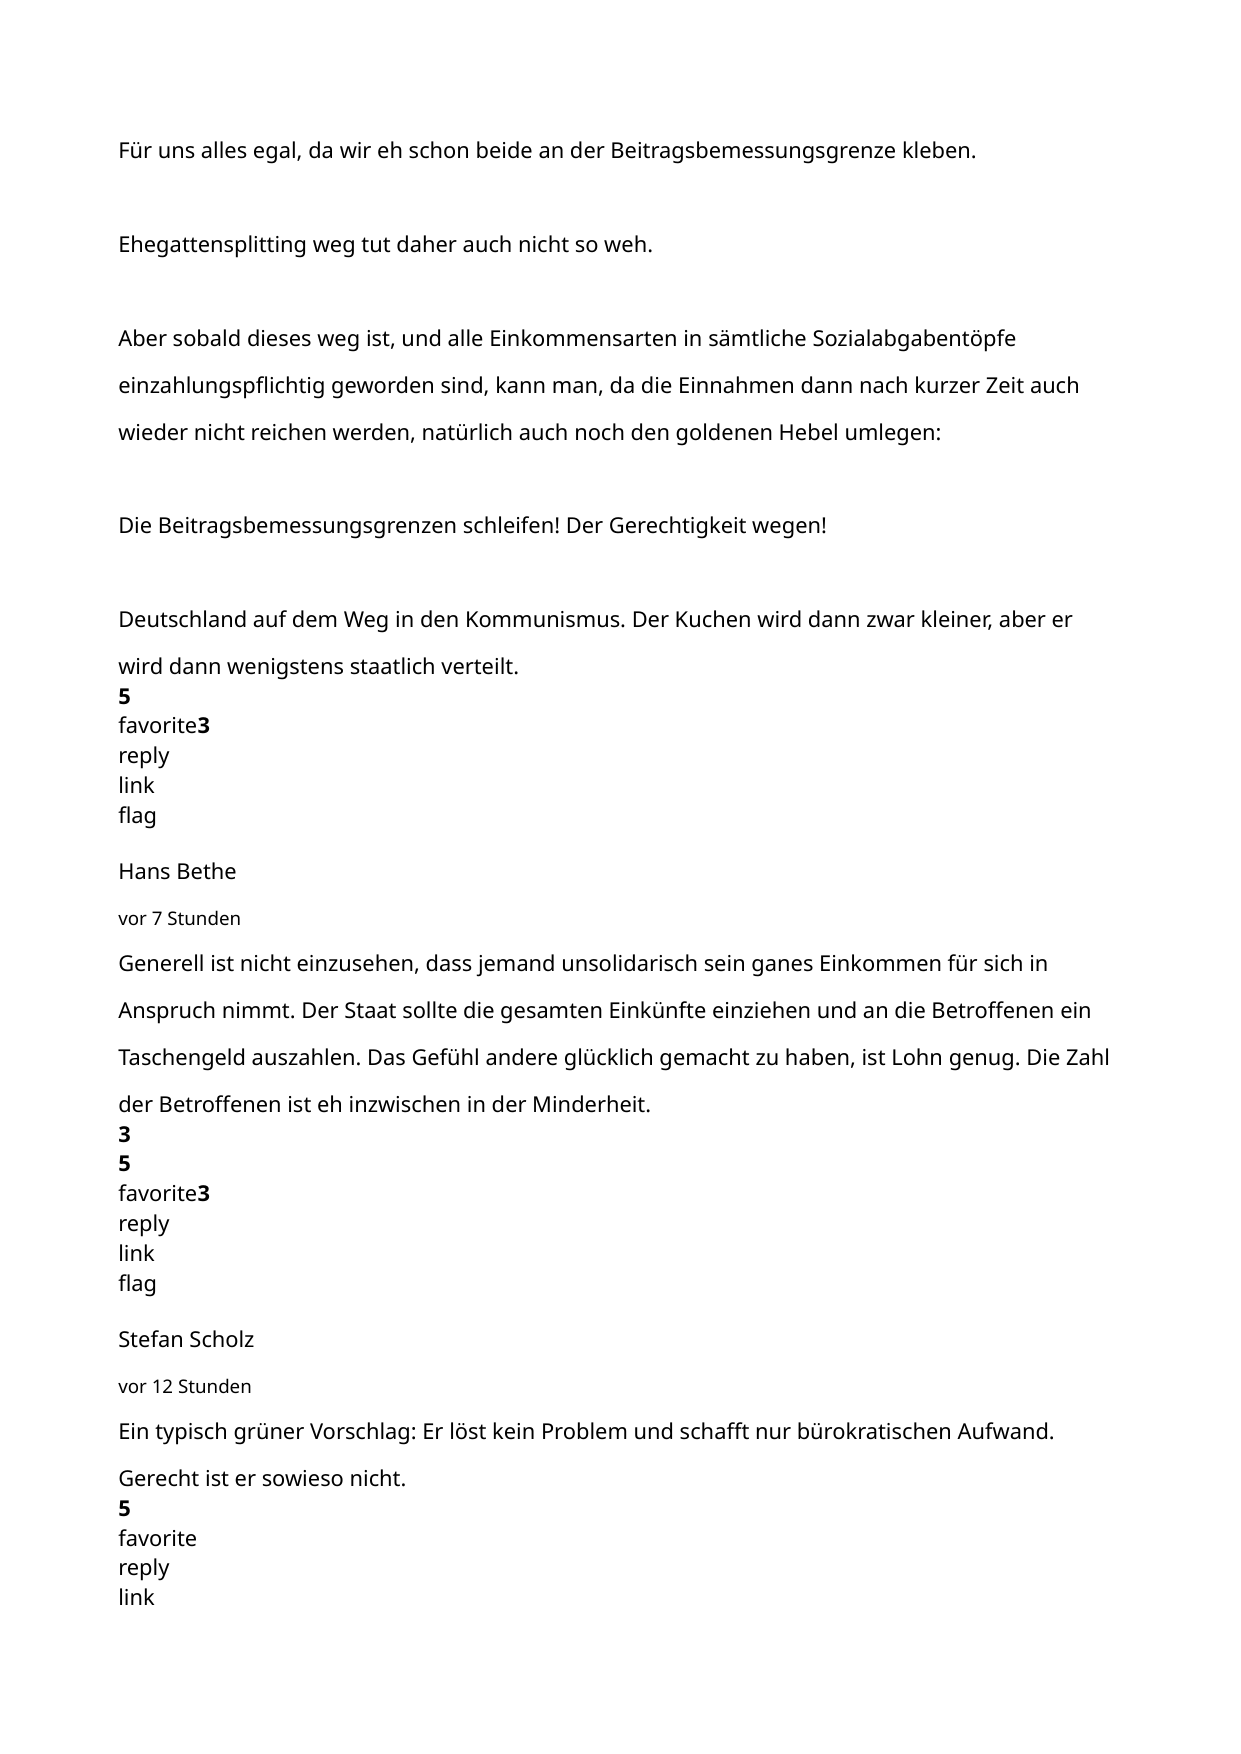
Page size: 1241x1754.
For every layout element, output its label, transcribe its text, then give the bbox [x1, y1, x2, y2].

text Generell ist nicht einzusehen, dass jemand unsolidarisch sein ganes Einkommen für sich in Anspruch nimmt. Der Staat sollte die gesamten Einkünfte einziehen und an die Betroffenen ein Taschengeld auszahlen. Das Gefühl andere glücklich gemacht zu haben, ist Lohn genug. Die Zahl der Betroffenen ist eh inzwischen in der Minderheit. [118, 931, 1122, 1119]
text 3 [118, 1119, 1122, 1148]
text vor 7 Stunden [118, 901, 1122, 931]
text Ein typisch grüner Vorschlag: Er löst kein Problem und schafft nur bürokratischen Aufwand. Gerecht ist er sowieso nicht. [118, 1399, 1122, 1493]
text favorite [118, 1522, 1122, 1552]
text link [118, 1582, 1122, 1612]
text 5 [118, 1493, 1122, 1522]
text Hans Bethe [118, 845, 1114, 886]
text link [118, 1238, 1122, 1268]
text Stefan Scholz [118, 1313, 1114, 1354]
text Für uns alles egal, da wir eh schon beide an der Beitragsbemessungsgrenze kleben. Ehegattensplitting weg tut daher auch nicht so weh. Aber sobald dieses weg ist, und alle Einkommensarten in sämtliche Sozialabgabentöpfe einzahlungspflichtig geworden sind, kann man, da die Einnahmen dann nach kurzer Zeit auch wieder nicht reichen werden, natürlich auch noch den goldenen Hebel umlegen: Die Beitragsbemessungsgrenzen schleifen! Der Gerechtigkeit wegen! Deutschland auf dem Weg in den Kommunismus. Der Kuchen wird dann zwar kleiner, aber er wird dann wenigstens staatlich verteilt. [118, 118, 1122, 681]
text 5 [118, 681, 1122, 710]
text reply [118, 1208, 1122, 1238]
text flag [118, 1268, 1122, 1297]
text favorite3 [118, 710, 1122, 740]
text reply [118, 1552, 1122, 1582]
text vor 12 Stunden [118, 1369, 1122, 1399]
text flag [118, 800, 1122, 829]
text link [118, 770, 1122, 800]
text favorite3 [118, 1178, 1122, 1208]
text reply [118, 740, 1122, 770]
text 5 [118, 1148, 1122, 1178]
